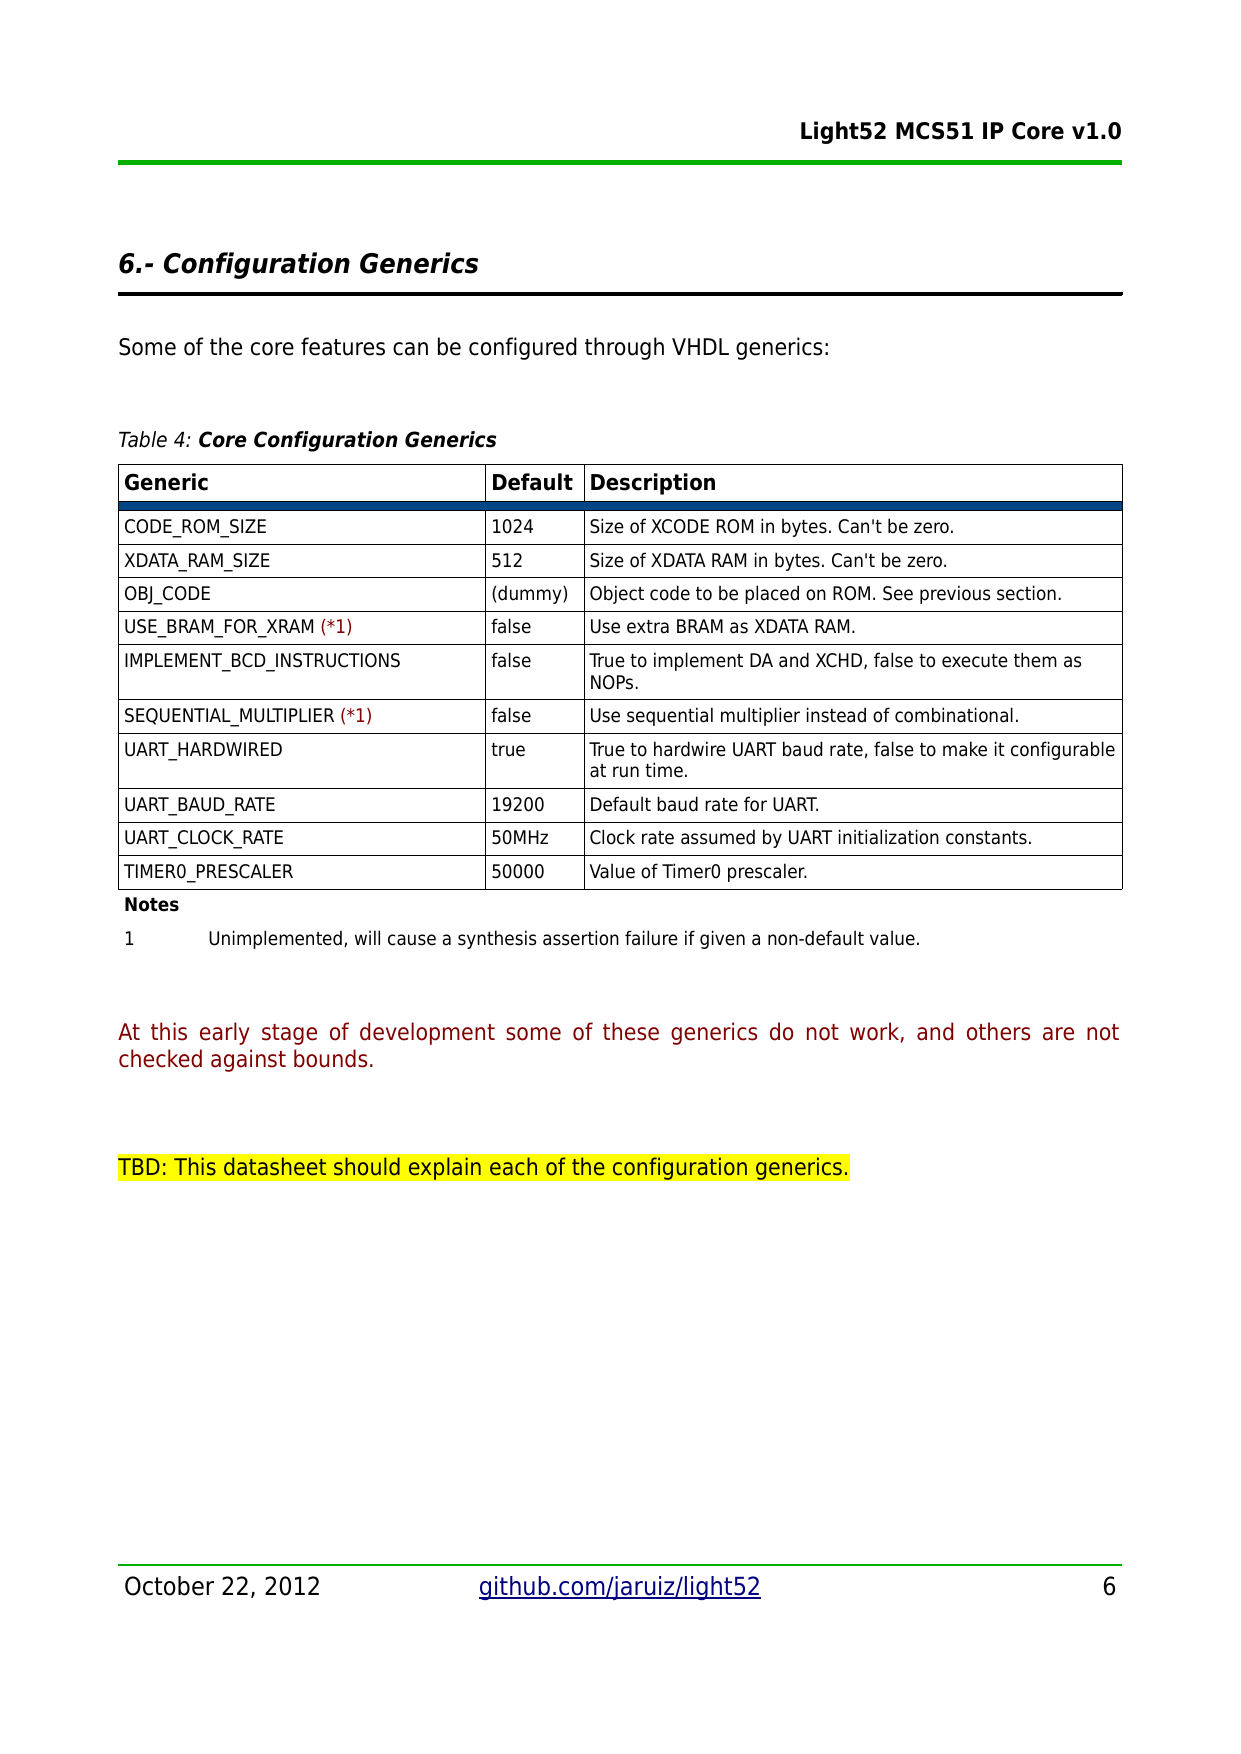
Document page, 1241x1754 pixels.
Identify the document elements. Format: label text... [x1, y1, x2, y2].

table_cell UART_BAUD_RATE [119, 789, 485, 822]
table_header Generic [119, 465, 485, 501]
table_cell Use extra BRAM as XDATA RAM. [585, 612, 1122, 644]
table_cell Default baud rate for UART. [585, 789, 1122, 822]
table_header Default [486, 465, 584, 501]
table_header Notes [118, 890, 202, 922]
table_cell TIMER0_PRESCALER [119, 856, 485, 888]
table_cell Size of XDATA RAM in bytes. Can't be zero. [585, 545, 1122, 577]
table_header Description [585, 465, 1122, 501]
table_cell CODE_ROM_SIZE [119, 511, 485, 544]
table_cell Object code to be placed on ROM. See previous section. [585, 578, 1122, 611]
table_cell true [486, 734, 584, 788]
table_cell UART_CLOCK_RATE [119, 823, 485, 855]
table_cell 50000 [486, 856, 584, 888]
text TBD: This datasheet should explain each of the configuration generics. [118, 1154, 1122, 1181]
table_cell Use sequential multiplier instead of combinational. [585, 700, 1122, 733]
text Table 4: Core Configuration Generics [118, 428, 1122, 452]
text Some of the core features can be configured through VHDL generics: [118, 334, 1122, 361]
table_cell 50MHz [486, 823, 584, 855]
table_cell 19200 [486, 789, 584, 822]
text At this early stage of development some of these generics do not work, and others are not checked against bounds. [118, 1019, 1122, 1073]
table_cell false [486, 612, 584, 644]
table_cell Value of Timer0 prescaler. [585, 856, 1122, 888]
table_header [203, 890, 1122, 922]
table_cell USE_BRAM_FOR_XRAM (*1) [119, 612, 485, 644]
table_cell IMPLEMENT_BCD_INSTRUCTIONS [119, 645, 485, 699]
table_cell [119, 502, 1122, 510]
table_cell OBJ_CODE [119, 578, 485, 611]
subtitle 6.- Configuration Generics [118, 248, 1122, 279]
table_cell 1 [118, 922, 202, 955]
table_cell false [486, 645, 584, 699]
table_cell 512 [486, 545, 584, 577]
table_cell 1024 [486, 511, 584, 544]
table_cell SEQUENTIAL_MULTIPLIER (*1) [119, 700, 485, 733]
table_cell Unimplemented, will cause a synthesis assertion failure if given a non-default value. [203, 922, 1122, 955]
table_cell XDATA_RAM_SIZE [119, 545, 485, 577]
table_cell True to implement DA and XCHD, false to execute them as NOPs. [585, 645, 1122, 699]
table_cell UART_HARDWIRED [119, 734, 485, 788]
table_cell Clock rate assumed by UART initialization constants. [585, 823, 1122, 855]
table_cell True to hardwire UART baud rate, false to make it configurable at run time. [585, 734, 1122, 788]
table_cell false [486, 700, 584, 733]
table_cell (dummy) [486, 578, 584, 611]
table_cell Size of XCODE ROM in bytes. Can't be zero. [585, 511, 1122, 544]
